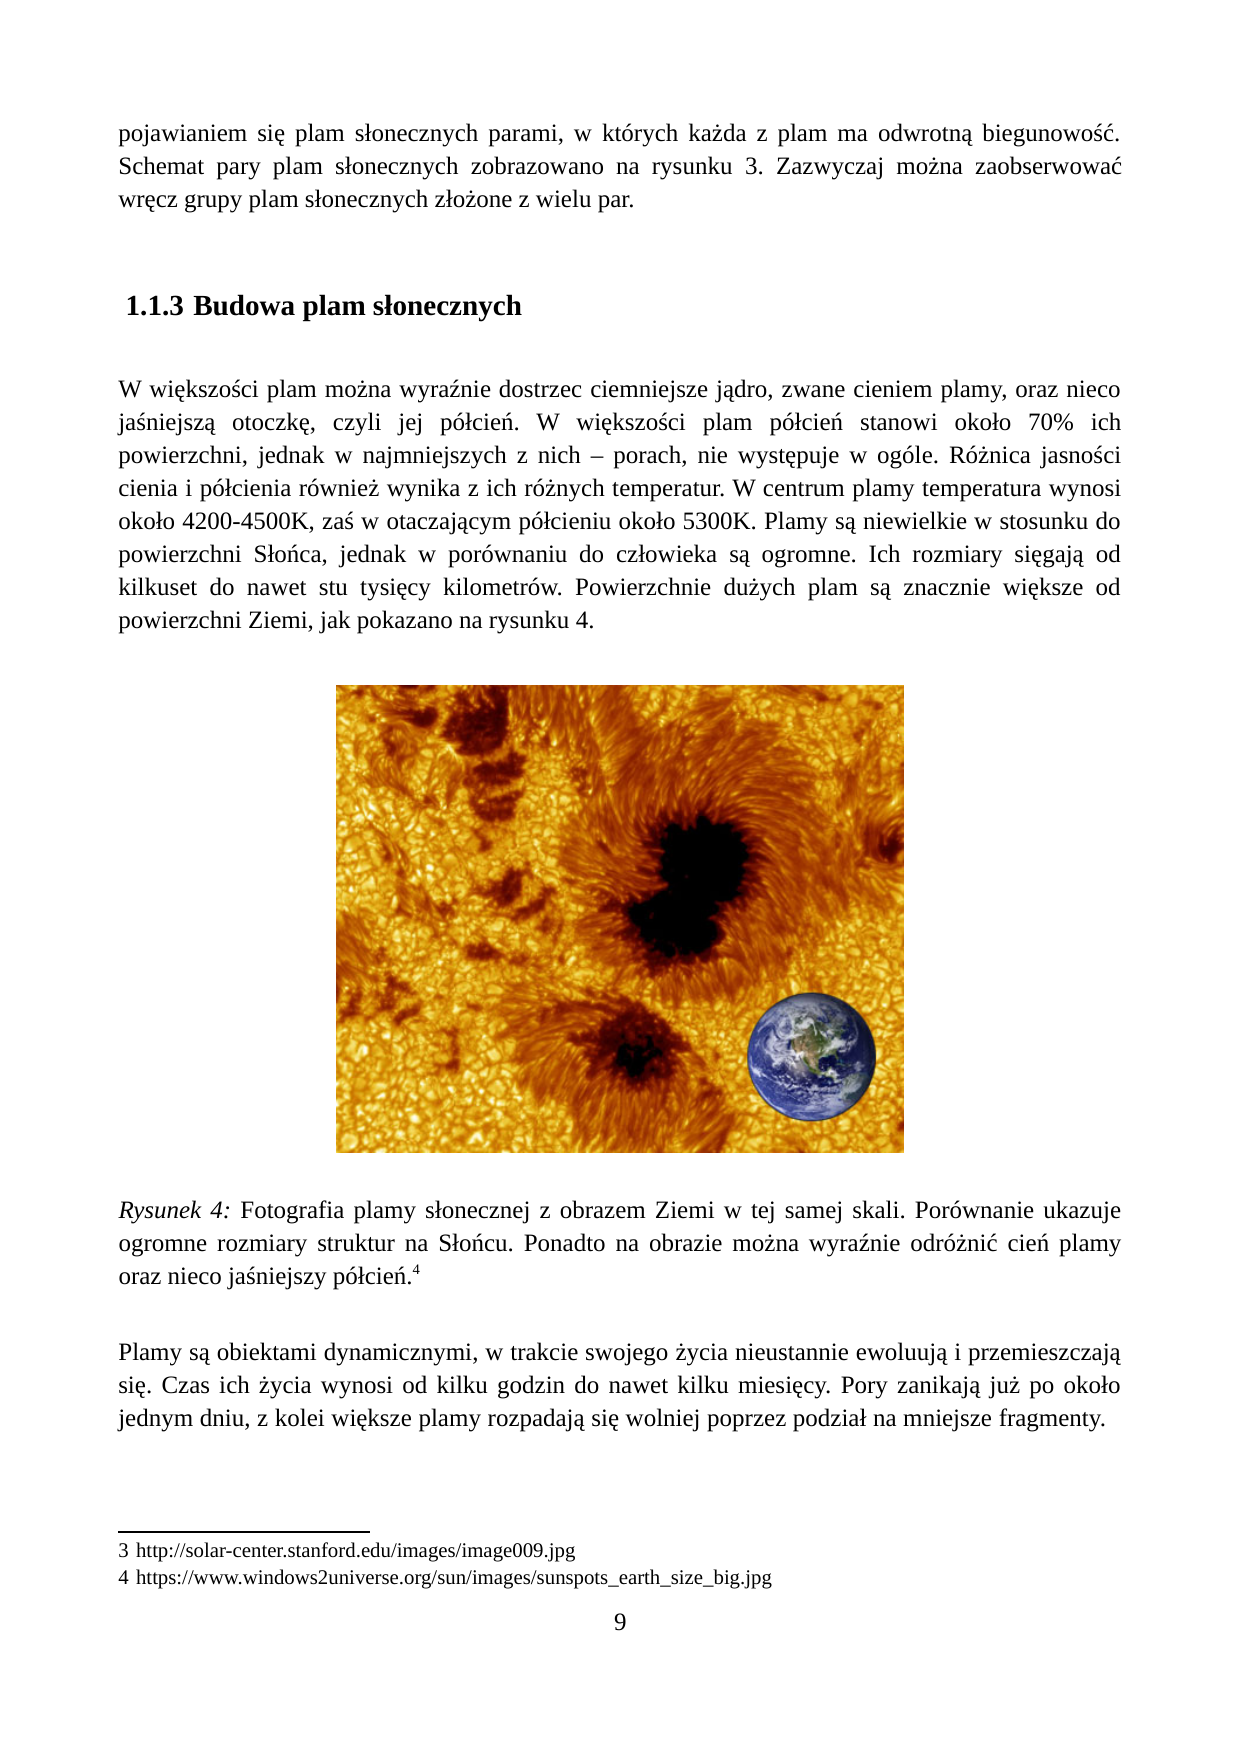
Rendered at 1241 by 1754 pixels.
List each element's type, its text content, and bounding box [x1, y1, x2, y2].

text http://solar-center.stanford.edu/images/image009.jpg [118, 1538, 1122, 1562]
text Plamy są obiektami dynamicznymi, w trakcie swojego życia nieustannie ewoluują i przemieszczają się. Czas ich życia wynosi od kilku godzin do nawet kilku miesięcy. Pory zanikają już po około jednym dniu, z kolei większe plamy rozpadają się wolniej poprzez podział na mniejsze fragmenty. [118, 1337, 1122, 1464]
text Rysunek 4: Fotografia plamy słonecznej z obrazem Ziemi w tej samej skali. Porównanie ukazuje ogromne rozmiary struktur na Słońcu. Ponadto na obrazie można wyraźnie odróżnić cień plamy oraz nieco jaśniejszy półcień.4 [118, 660, 1122, 1290]
text https://www.windows2universe.org/sun/images/sunspots_earth_size_big.jpg [118, 1565, 1122, 1589]
text pojawianiem się plam słonecznych parami, w których każda z plam ma odwrotną biegunowość. Schemat pary plam słonecznych zobrazowano na rysunku 3. Zazwyczaj można zaobserwować wręcz grupy plam słonecznych złożone z wielu par. [118, 118, 1122, 213]
subtitle Budowa plam słonecznych [118, 288, 1122, 322]
picture [336, 685, 904, 1153]
text W większości plam można wyraźnie dostrzec ciemniejsze jądro, zwane cieniem plamy, oraz nieco jaśniejszą otoczkę, czyli jej półcień. W większości plam półcień stanowi około 70% ich powierzchni, jednak w najmniejszych z nich – porach, nie występuje w ogóle. Różnica jasności cienia i półcienia również wynika z ich różnych temperatur. W centrum plamy temperatura wynosi około 4200-4500K, zaś w otaczającym półcieniu około 5300K. Plamy są niewielkie w stosunku do powierzchni Słońca, jednak w porównaniu do człowieka są ogromne. Ich rozmiary sięgają od kilkuset do nawet stu tysięcy kilometrów. Powierzchnie dużych plam są znacznie większe od powierzchni Ziemi, jak pokazano na rysunku 4. [118, 374, 1122, 634]
